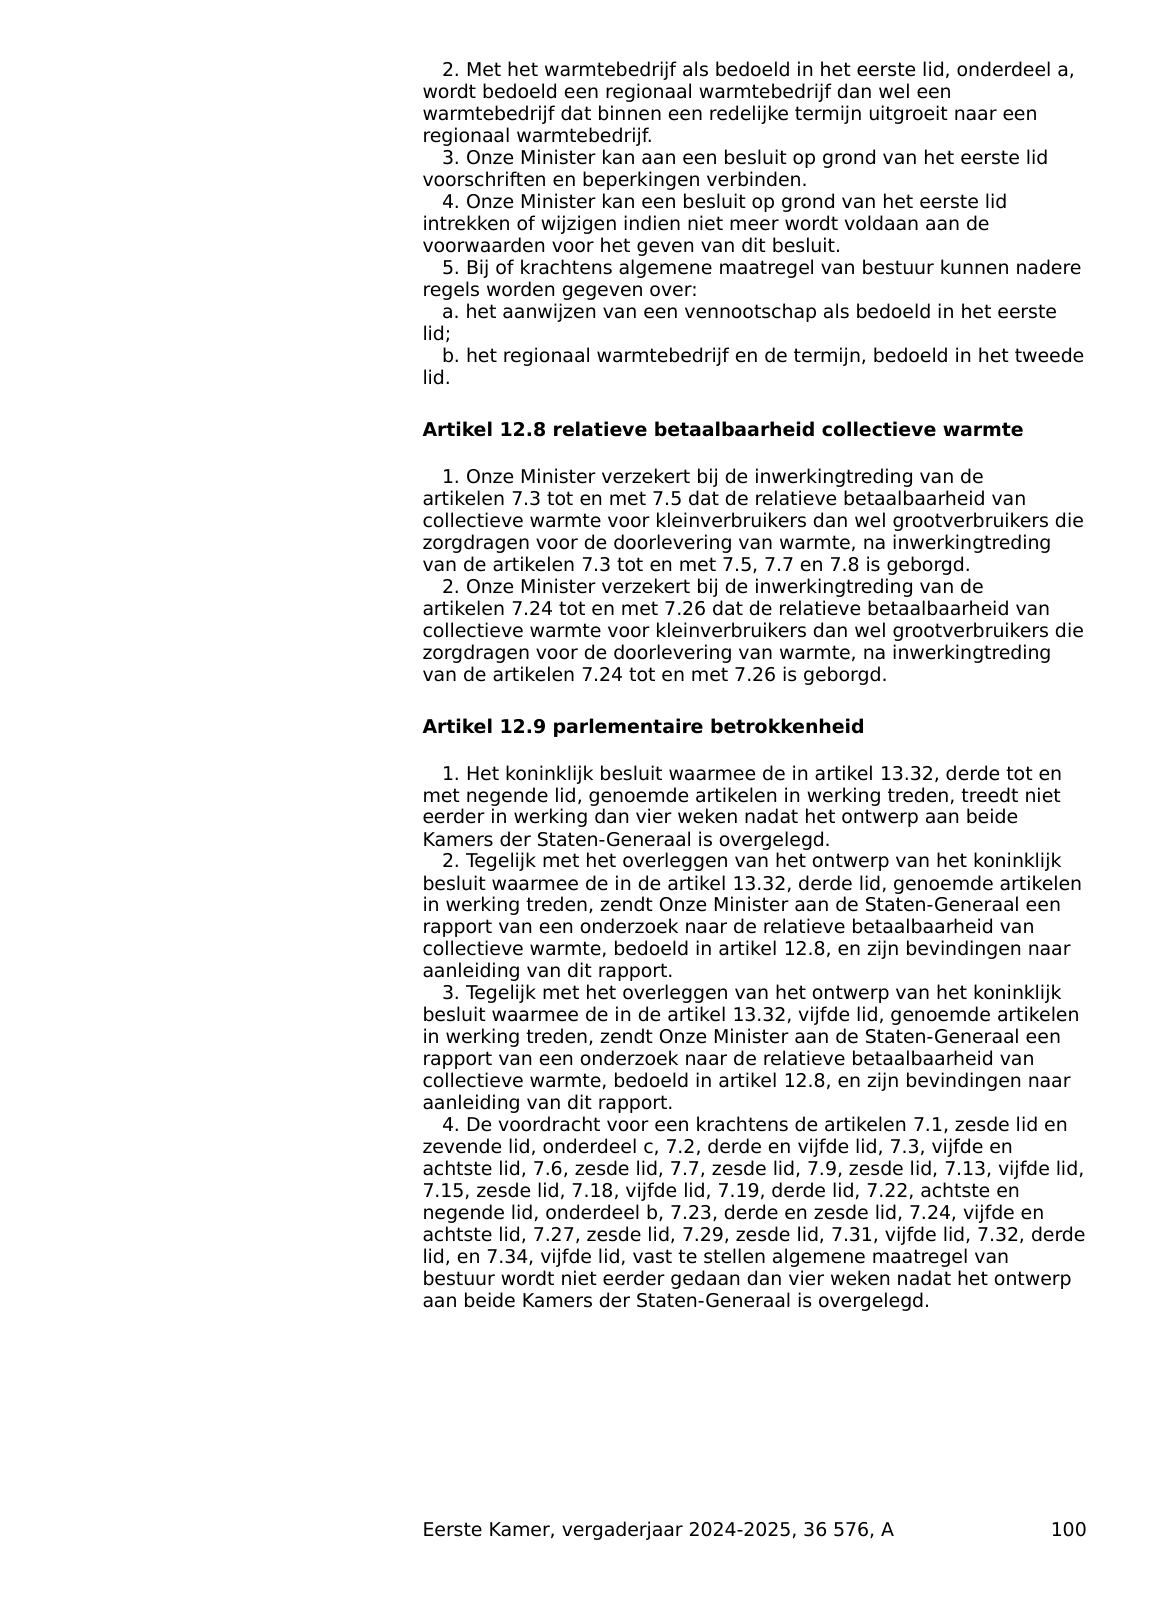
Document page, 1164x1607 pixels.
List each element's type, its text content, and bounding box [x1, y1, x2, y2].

text a. het aanwijzen van een vennootschap als bedoeld in het eerste lid; [422, 301, 1087, 345]
text 1. Onze Minister verzekert bij de inwerkingtreding van de artikelen 7.3 tot en met 7.5 dat de relatieve betaalbaarheid van collectieve warmte voor kleinverbruikers dan wel grootverbruikers die zorgdragen voor de doorlevering van warmte, na inwerkingtreding van de artikelen 7.3 tot en met 7.5, 7.7 en 7.8 is geborgd. [422, 466, 1087, 576]
text 2. Met het warmtebedrijf als bedoeld in het eerste lid, onderdeel a, wordt bedoeld een regionaal warmtebedrijf dan wel een warmtebedrijf dat binnen een redelijke termijn uitgroeit naar een regionaal warmtebedrijf. [422, 59, 1087, 147]
text 3. Tegelijk met het overleggen van het ontwerp van het koninklijk besluit waarmee de in de artikel 13.32, vijfde lid, genoemde artikelen in werking treden, zendt Onze Minister aan de Staten-Generaal een rapport van een onderzoek naar de relatieve betaalbaarheid van collectieve warmte, bedoeld in artikel 12.8, en zijn bevindingen naar aanleiding van dit rapport. [422, 982, 1087, 1114]
text 5. Bij of krachtens algemene maatregel van bestuur kunnen nadere regels worden gegeven over: [422, 257, 1087, 301]
subtitle Artikel 12.9 parlementaire betrokkenheid [422, 716, 1087, 737]
text 4. Onze Minister kan een besluit op grond van het eerste lid intrekken of wijzigen indien niet meer wordt voldaan aan de voorwaarden voor het geven van dit besluit. [422, 191, 1087, 257]
text 3. Onze Minister kan aan een besluit op grond van het eerste lid voorschriften en beperkingen verbinden. [422, 147, 1087, 191]
text 2. Onze Minister verzekert bij de inwerkingtreding van de artikelen 7.24 tot en met 7.26 dat de relatieve betaalbaarheid van collectieve warmte voor kleinverbruikers dan wel grootverbruikers die zorgdragen voor de doorlevering van warmte, na inwerkingtreding van de artikelen 7.24 tot en met 7.26 is geborgd. [422, 576, 1087, 686]
text 1. Het koninklijk besluit waarmee de in artikel 13.32, derde tot en met negende lid, genoemde artikelen in werking treden, treedt niet eerder in werking dan vier weken nadat het ontwerp aan beide Kamers der Staten-Generaal is overgelegd. [422, 762, 1087, 850]
text 2. Tegelijk met het overleggen van het ontwerp van het koninklijk besluit waarmee de in de artikel 13.32, derde lid, genoemde artikelen in werking treden, zendt Onze Minister aan de Staten-Generaal een rapport van een onderzoek naar de relatieve betaalbaarheid van collectieve warmte, bedoeld in artikel 12.8, en zijn bevindingen naar aanleiding van dit rapport. [422, 850, 1087, 982]
subtitle Artikel 12.8 relatieve betaalbaarheid collectieve warmte [422, 419, 1087, 441]
text 4. De voordracht voor een krachtens de artikelen 7.1, zesde lid en zevende lid, onderdeel c, 7.2, derde en vijfde lid, 7.3, vijfde en achtste lid, 7.6, zesde lid, 7.7, zesde lid, 7.9, zesde lid, 7.13, vijfde lid, 7.15, zesde lid, 7.18, vijfde lid, 7.19, derde lid, 7.22, achtste en negende lid, onderdeel b, 7.23, derde en zesde lid, 7.24, vijfde en achtste lid, 7.27, zesde lid, 7.29, zesde lid, 7.31, vijfde lid, 7.32, derde lid, en 7.34, vijfde lid, vast te stellen algemene maatregel van bestuur wordt niet eerder gedaan dan vier weken nadat het ontwerp aan beide Kamers der Staten-Generaal is overgelegd. [422, 1114, 1087, 1312]
text b. het regionaal warmtebedrijf en de termijn, bedoeld in het tweede lid. [422, 345, 1087, 389]
